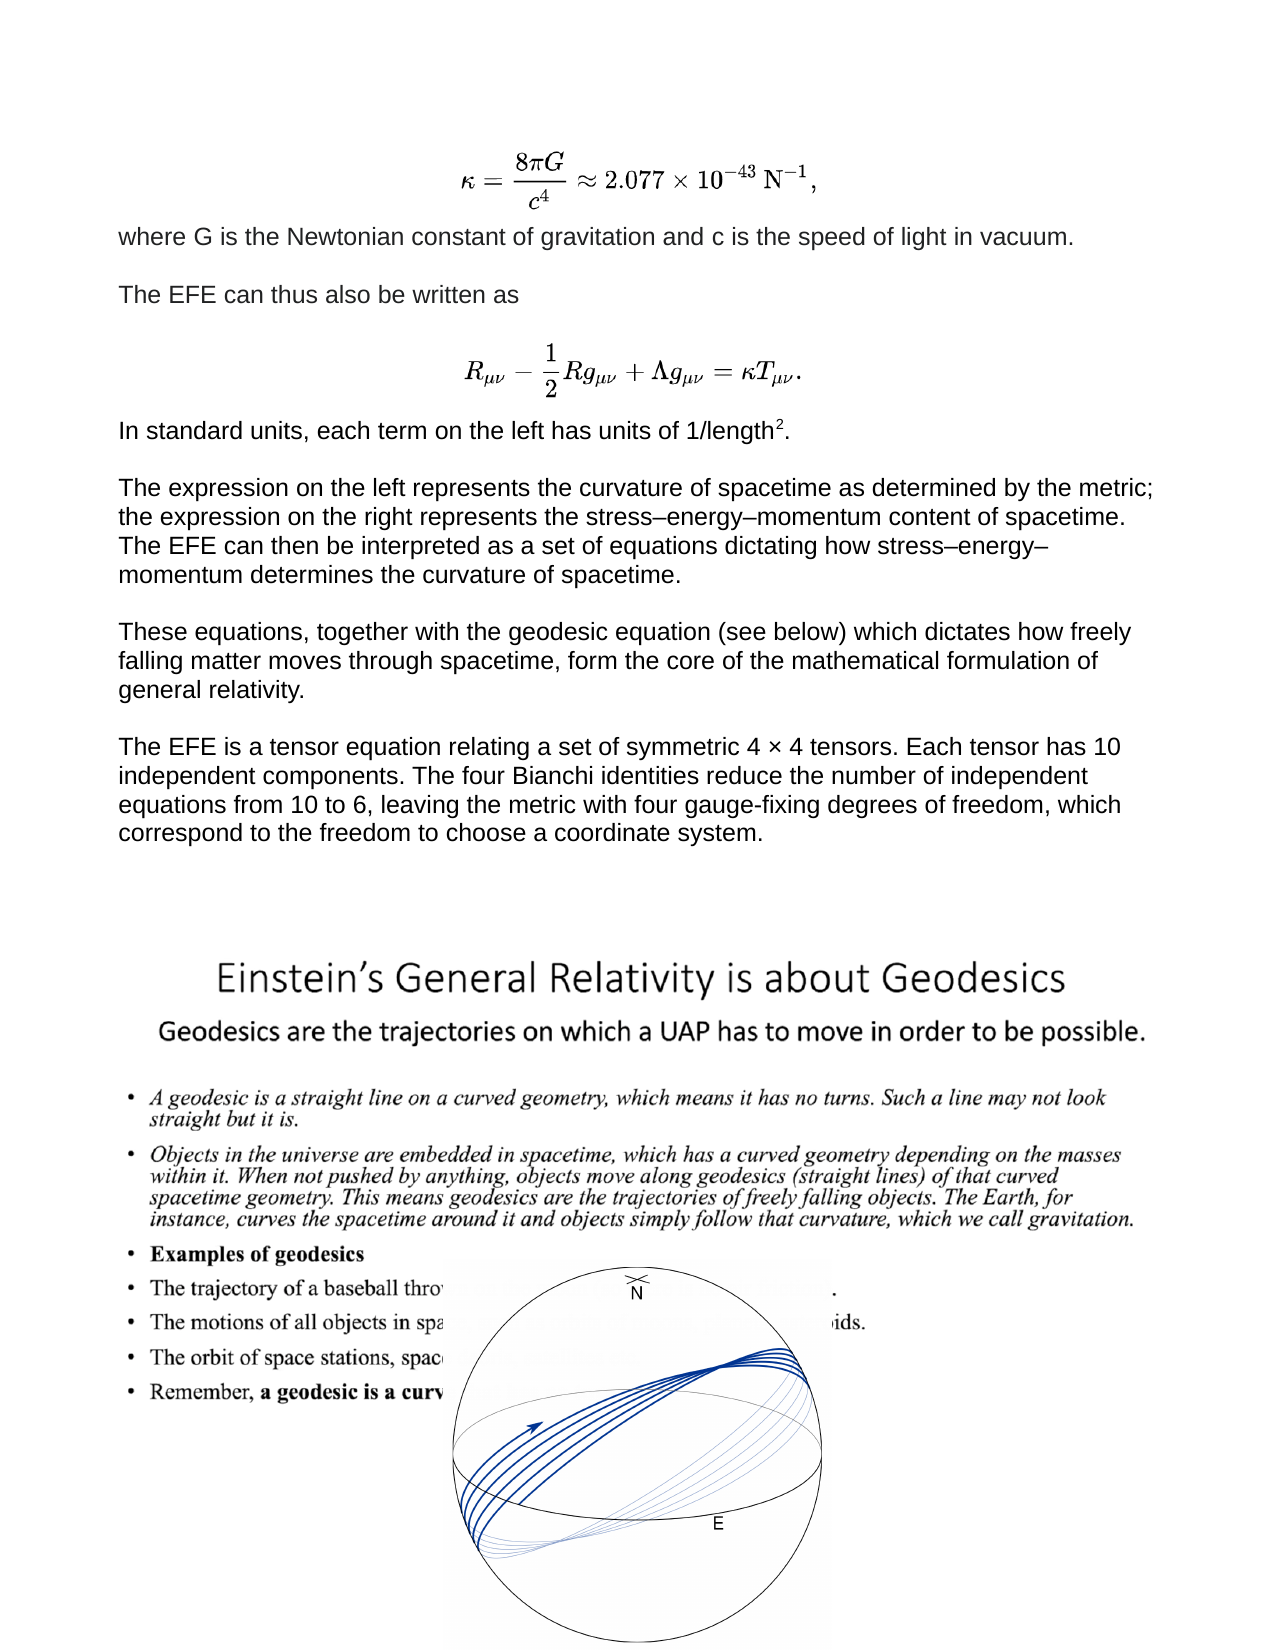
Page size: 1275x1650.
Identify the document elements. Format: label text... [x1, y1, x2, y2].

text The EFE can thus also be written as [118, 280, 1157, 309]
text These equations, together with the geodesic equation (see below) which dictates how freely falling matter moves through spacetime, form the core of the mathematical formulation of general relativity. [118, 617, 1157, 703]
text The EFE is a tensor equation relating a set of symmetric 4 × 4 tensors. Each tensor has 10 independent components. The four Bianchi identities reduce the number of independent equations from 10 to 6, leaving the metric with four gauge-fixing degrees of freedom, which correspond to the freedom to choose a coordinate system. [118, 732, 1157, 847]
picture [421, 321, 854, 416]
text The expression on the left represents the curvature of spacetime as determined by the metric; the expression on the right represents the stress–energy–momentum content of spacetime. The EFE can then be interpreted as a set of equations dictating how stress–energy–momentum determines the curvature of spacetime. [118, 473, 1157, 588]
text In standard units, each term on the left has units of 1/length2. [118, 416, 1157, 445]
picture [423, 118, 852, 222]
picture [118, 933, 1157, 1650]
text where G is the Newtonian constant of gravitation and c is the speed of light in vacuum. [118, 222, 1157, 251]
